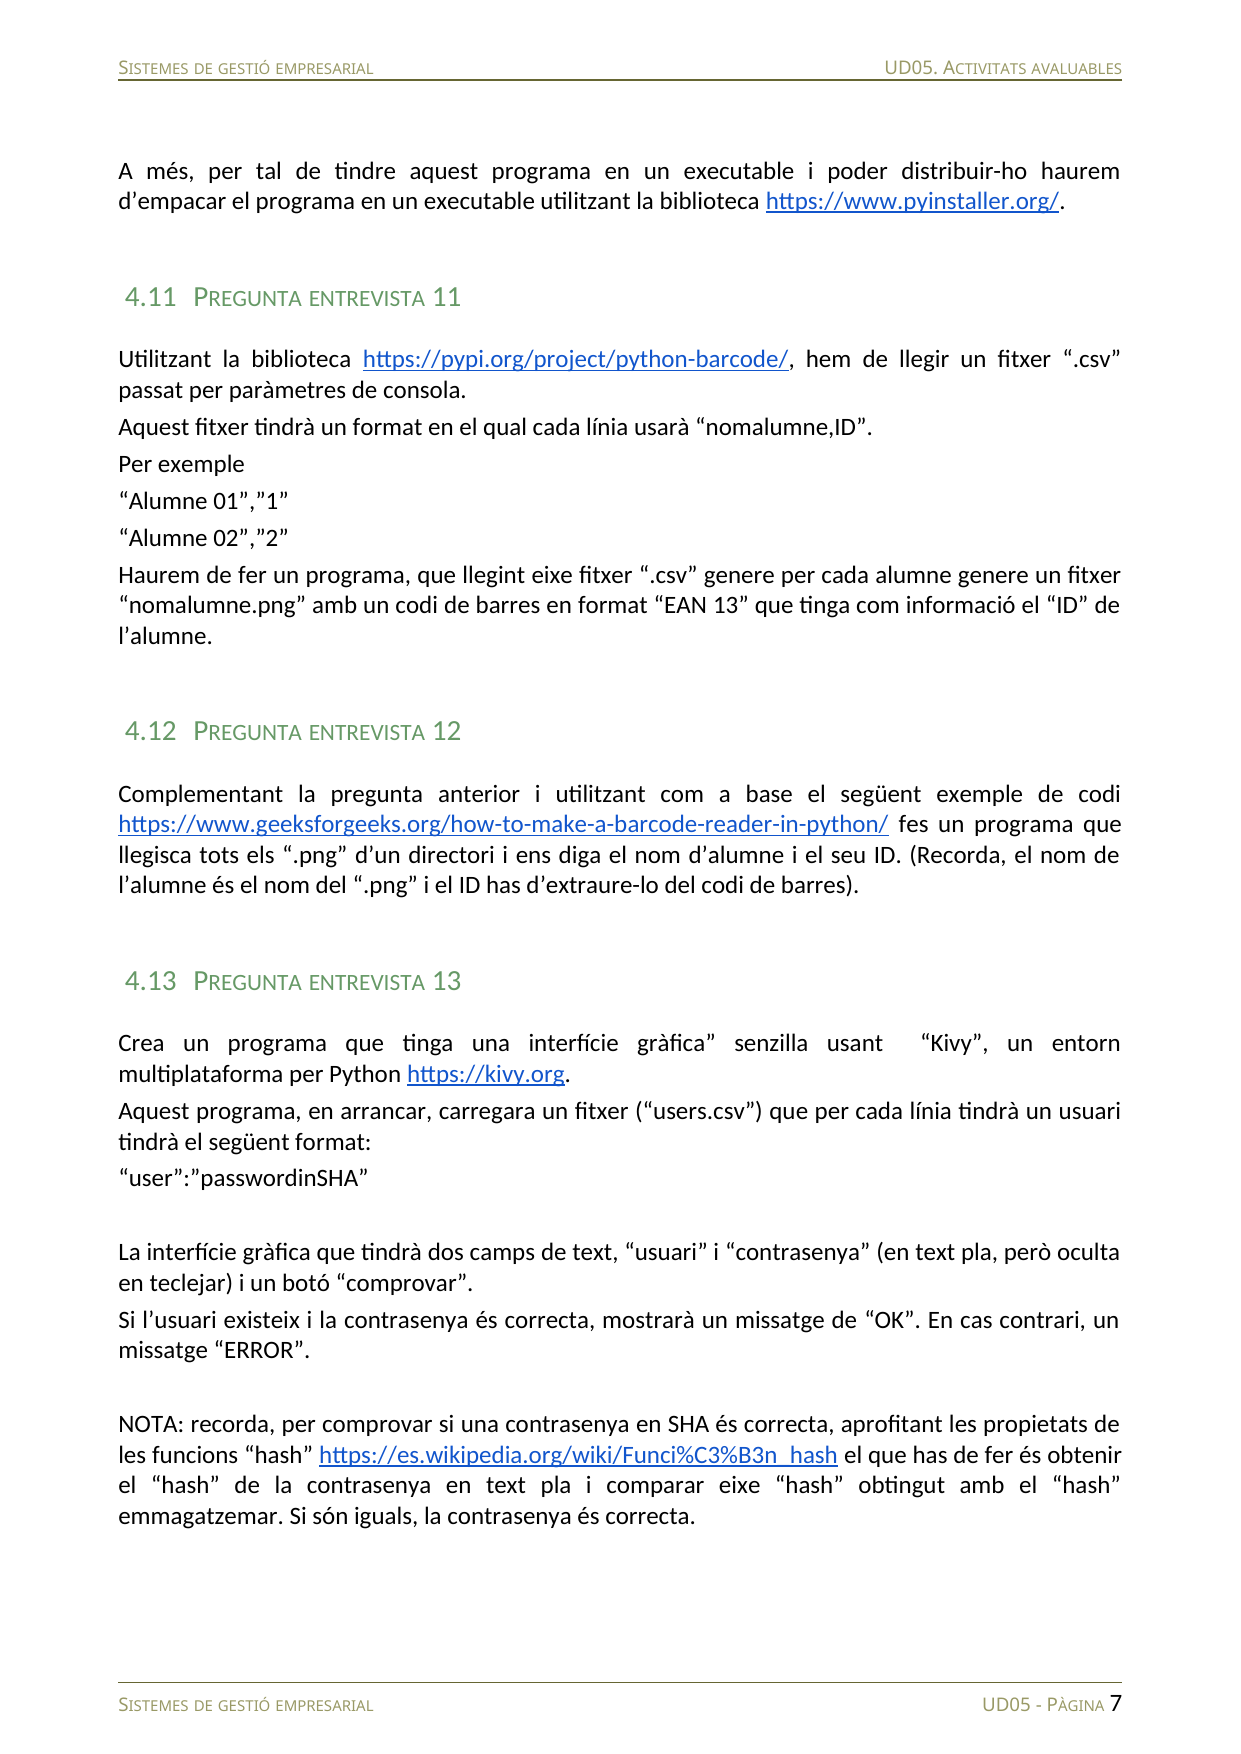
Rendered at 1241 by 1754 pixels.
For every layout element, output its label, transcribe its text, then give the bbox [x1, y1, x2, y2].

text La interfície gràfica que tindrà dos camps de text, “usuari” i “contrasenya” (en text pla, però oculta en teclejar) i un botó “comprovar”. [118, 1237, 1122, 1298]
text Si l’usuari existeix i la contrasenya és correcta, mostrarà un missatge de “OK”. En cas contrari, un missatge “ERROR”. [118, 1304, 1122, 1365]
text “user”:”passwordinSHA” [118, 1163, 1122, 1193]
text Haurem de fer un programa, que llegint eixe fitxer “.csv” genere per cada alumne genere un fitxer “nomalumne.png” amb un codi de barres en format “EAN 13” que tinga com informació el “ID” de l’alumne. [118, 559, 1122, 651]
text Aquest fitxer tindrà un format en el qual cada línia usarà “nomalumne,ID”. [118, 411, 1122, 442]
text “Alumne 01”,”1” [118, 485, 1122, 516]
text Utilitzant la biblioteca https://pypi.org/project/python-barcode/, hem de llegir un fitxer “.csv” passat per paràmetres de consola. [118, 343, 1122, 404]
text NOTA: recorda, per comprovar si una contrasenya en SHA és correcta, aprofitant les propietats de les funcions “hash” https://es.wikipedia.org/wiki/Funci%C3%B3n_hash el que has de fer és obtenir el “hash” de la contrasenya en text pla i comparar eixe “hash” obtingut amb el “hash” emmagatzemar. Si són iguals, la contrasenya és correcta. [118, 1408, 1122, 1531]
text Per exemple [118, 448, 1122, 478]
text Aquest programa, en arrancar, carregara un fitxer (“users.csv”) que per cada línia tindrà un usuari tindrà el següent format: [118, 1095, 1122, 1156]
subtitle Pregunta entrevista 13 [118, 962, 1122, 997]
text A més, per tal de tindre aquest programa en un executable i poder distribuir-ho haurem d’empacar el programa en un executable utilitzant la biblioteca https://www.pyinstaller.org/. [118, 155, 1122, 216]
text “Alumne 02”,”2” [118, 522, 1122, 552]
subtitle Pregunta entrevista 11 [118, 278, 1122, 313]
subtitle Pregunta entrevista 12 [118, 712, 1122, 748]
text Complementant la pregunta anterior i utilitzant com a base el següent exemple de codi https://www.geeksforgeeks.org/how-to-make-a-barcode-reader-in-python/ fes un programa que llegisca tots els “.png” d’un directori i ens diga el nom d’alumne i el seu ID. (Recorda, el nom de l’alumne és el nom del “.png” i el ID has d’extraure-lo del codi de barres). [118, 778, 1122, 900]
text Crea un programa que tinga una interfície gràfica” senzilla usant “Kivy”, un entorn multiplataforma per Python https://kivy.org. [118, 1028, 1122, 1089]
